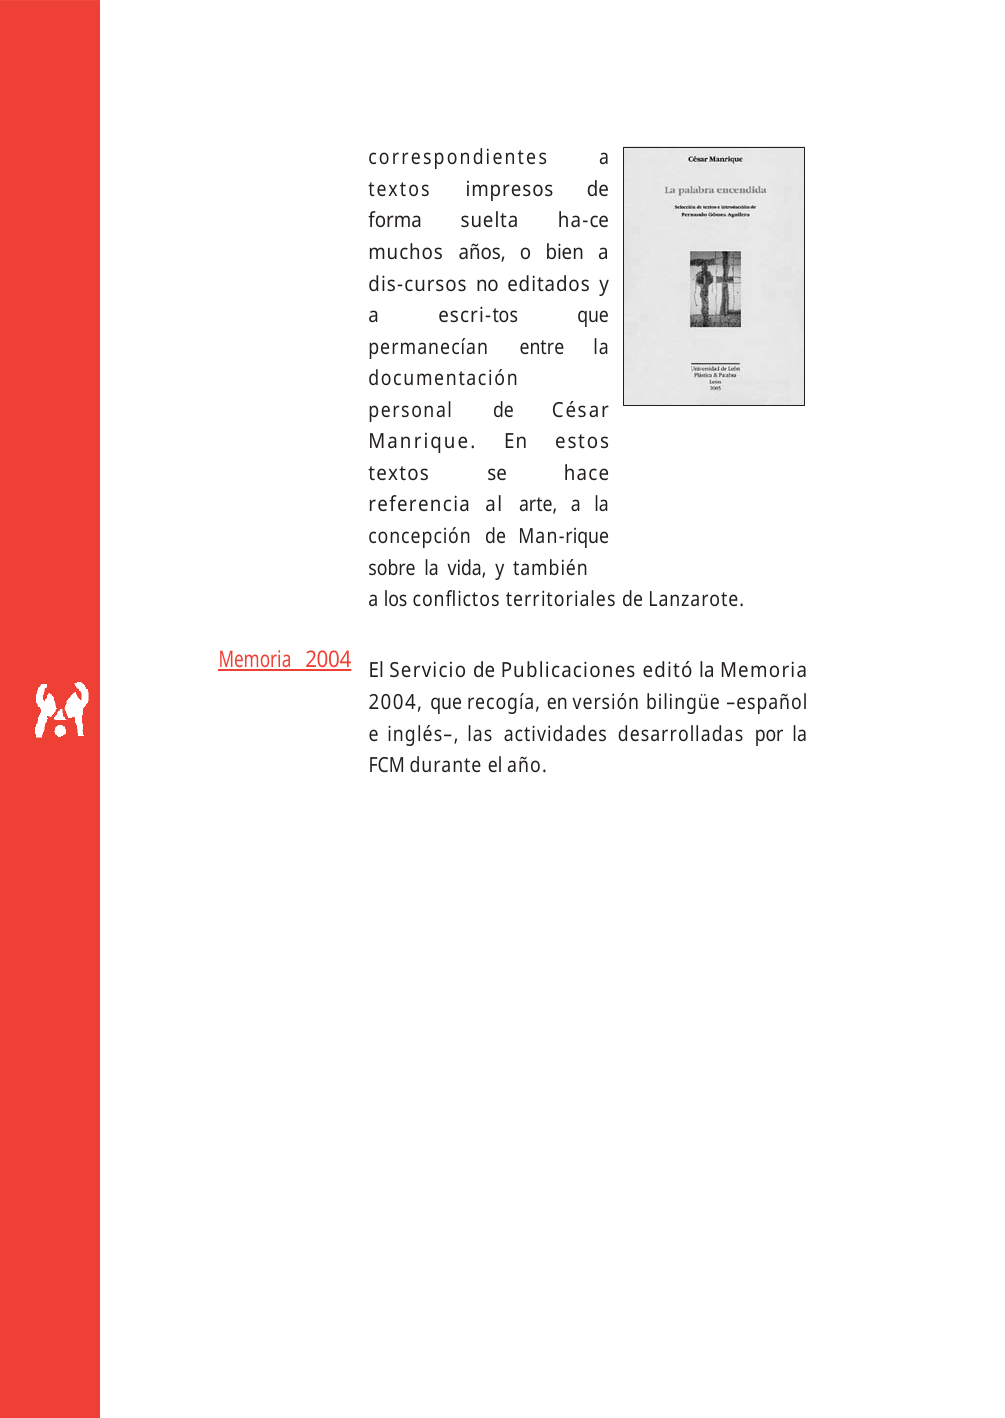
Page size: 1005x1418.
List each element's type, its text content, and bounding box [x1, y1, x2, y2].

text correspondientes a textos impresos de forma suelta ha-ce muchos años, o bien a dis-cursos no editados y a escri-tos que permanecían entre la documentación personal de César Manrique. En estos textos se hace referencia al arte, a la concepción de Man-rique sobre la vida, y también [368, 142, 609, 581]
text El Servicio de Publicaciones editó la Memoria 2004, que recogía, en versión bilingüe –español e inglés–, las actividades desarrolladas por la FCM durante el año. [368, 656, 807, 779]
text a los conflictos territoriales de Lanzarote. [368, 584, 989, 613]
text Memoria 2004 [218, 643, 354, 674]
